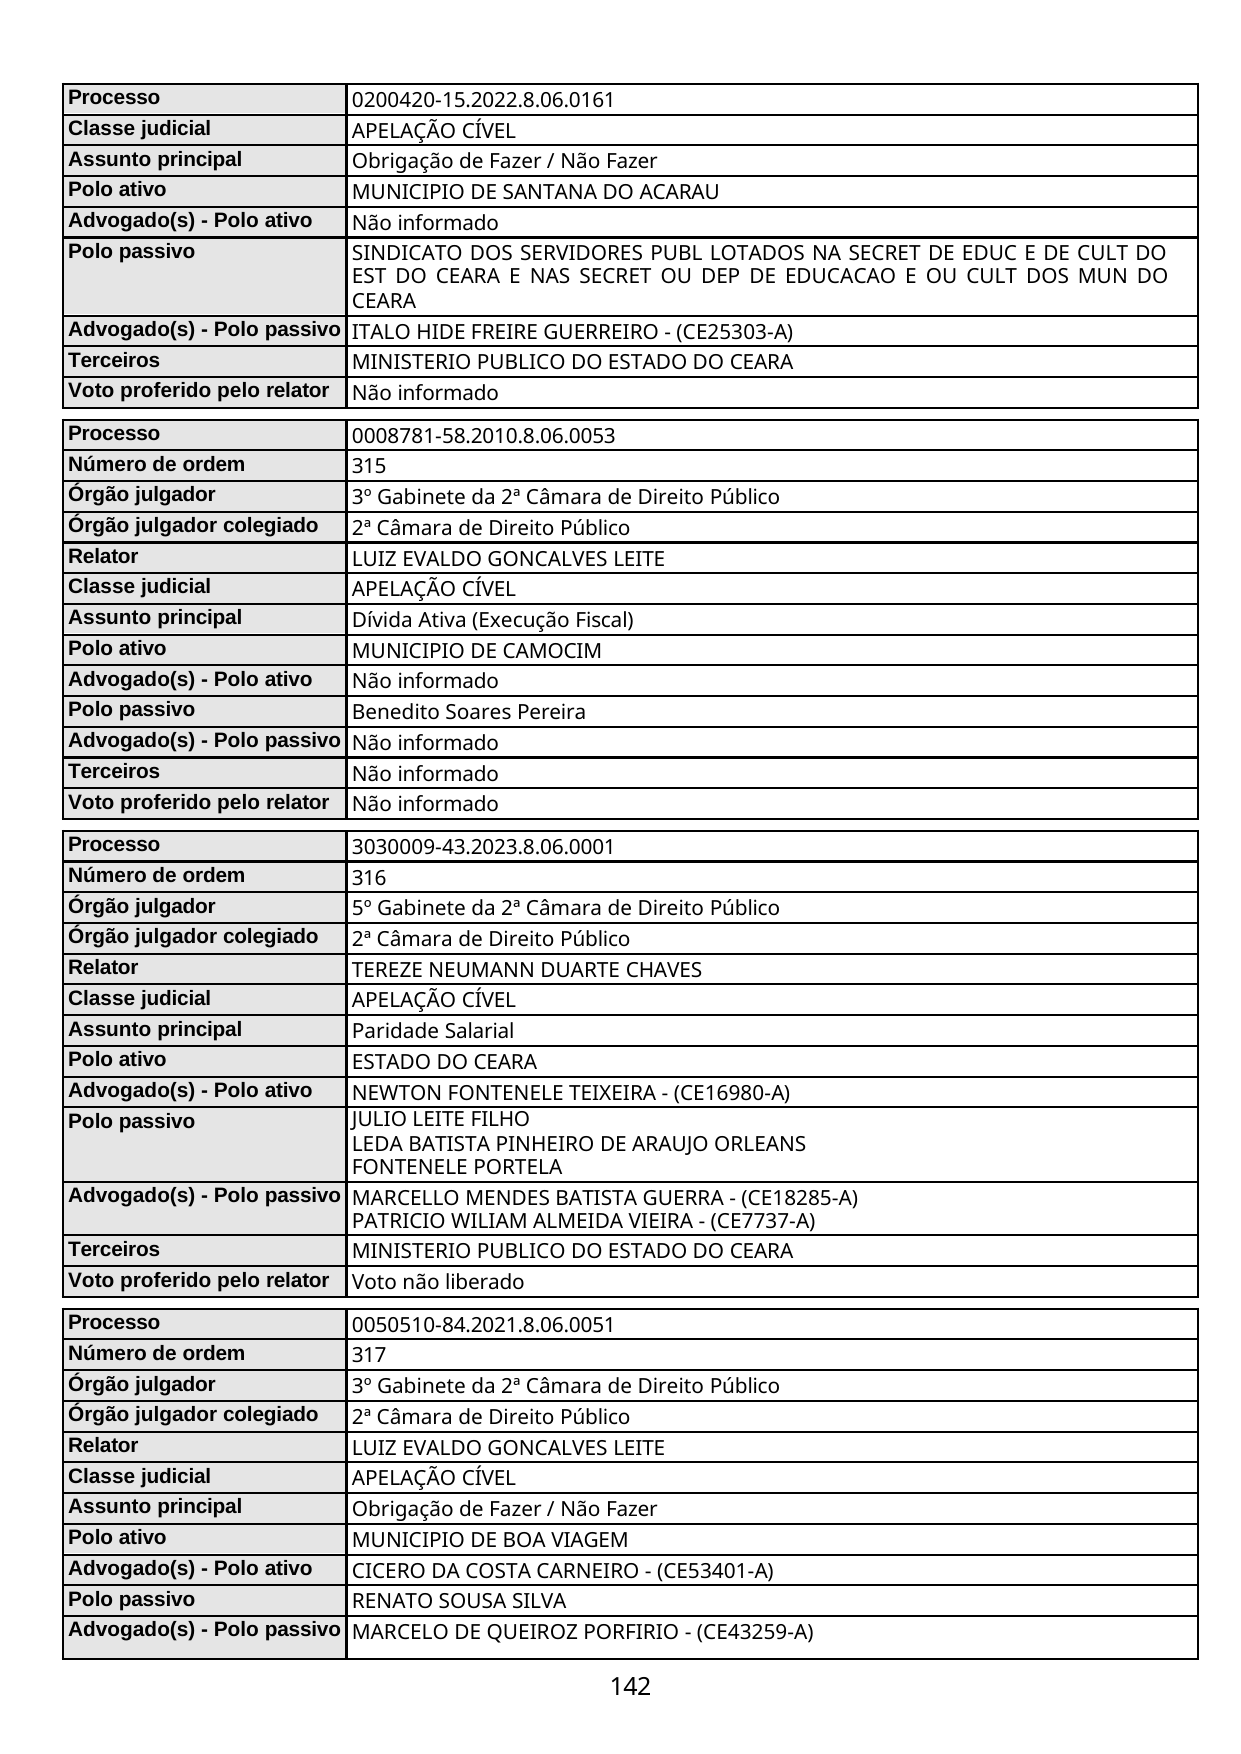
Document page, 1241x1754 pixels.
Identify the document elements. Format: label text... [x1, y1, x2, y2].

table_cell Número de ordem [64, 1340, 345, 1369]
table_cell CICERO DA COSTA CARNEIRO - (CE53401-A) [348, 1556, 1197, 1584]
table_cell Polo passivo [64, 1586, 345, 1615]
table_cell NEWTON FONTENELE TEIXEIRA - (CE16980-A) [348, 1078, 1197, 1106]
table_cell 2ª Câmara de Direito Público [348, 924, 1197, 953]
table_cell Terceiros [64, 1236, 345, 1265]
table_cell 316 [348, 863, 1197, 891]
table_cell APELAÇÃO CÍVEL [348, 985, 1197, 1014]
table_cell Não informado [348, 789, 1197, 818]
table_cell APELAÇÃO CÍVEL [348, 574, 1197, 603]
table_cell Terceiros [64, 759, 345, 787]
table_cell ESTADO DO CEARA [348, 1047, 1197, 1076]
table_header 3030009-43.2023.8.06.0001 [348, 832, 1197, 860]
table_cell Assunto principal [64, 146, 345, 175]
table_cell APELAÇÃO CÍVEL [348, 1463, 1197, 1492]
table_cell Relator [64, 955, 345, 983]
table_cell Não informado [348, 728, 1197, 756]
table_cell Advogado(s) - Polo passivo [64, 317, 345, 345]
table_cell ITALO HIDE FREIRE GUERREIRO - (CE25303-A) [348, 317, 1197, 345]
table_cell Polo passivo [64, 1108, 345, 1181]
table_cell Número de ordem [64, 863, 345, 891]
table_cell Advogado(s) - Polo ativo [64, 1078, 345, 1106]
table_cell Órgão julgador colegiado [64, 1402, 345, 1431]
table_cell TEREZE NEUMANN DUARTE CHAVES [348, 955, 1197, 983]
table_cell Relator [64, 1433, 345, 1461]
table_cell Polo ativo [64, 636, 345, 664]
table_cell 5º Gabinete da 2ª Câmara de Direito Público [348, 893, 1197, 922]
table_cell 317 [348, 1340, 1197, 1369]
table_cell Não informado [348, 378, 1197, 407]
table_header Processo [64, 1310, 345, 1338]
table_cell Voto proferido pelo relator [64, 789, 345, 818]
table_header 0008781-58.2010.8.06.0053 [348, 421, 1197, 449]
table_cell Obrigação de Fazer / Não Fazer [348, 1494, 1197, 1523]
table_cell Órgão julgador [64, 1371, 345, 1400]
table_cell Benedito Soares Pereira [348, 697, 1197, 726]
table_cell Advogado(s) - Polo ativo [64, 208, 345, 236]
table_cell Polo passivo [64, 697, 345, 726]
table_cell Obrigação de Fazer / Não Fazer [348, 146, 1197, 175]
table_cell RENATO SOUSA SILVA [348, 1586, 1197, 1615]
table_cell Classe judicial [64, 116, 345, 144]
table_cell Polo ativo [64, 1525, 345, 1553]
table_cell Polo passivo [64, 239, 345, 314]
table_cell 2ª Câmara de Direito Público [348, 513, 1197, 541]
table_cell APELAÇÃO CÍVEL [348, 116, 1197, 144]
table_cell Terceiros [64, 347, 345, 376]
table_header Processo [64, 421, 345, 449]
table_cell Não informado [348, 666, 1197, 695]
table_cell 3º Gabinete da 2ª Câmara de Direito Público [348, 482, 1197, 511]
table_cell Advogado(s) - Polo passivo [64, 1183, 345, 1234]
table_cell Voto proferido pelo relator [64, 1267, 345, 1296]
table_cell Paridade Salarial [348, 1016, 1197, 1045]
table_cell Polo ativo [64, 177, 345, 206]
table_header 0200420-15.2022.8.06.0161 [348, 85, 1197, 113]
table_cell Assunto principal [64, 605, 345, 633]
table_cell Número de ordem [64, 451, 345, 480]
table_cell Advogado(s) - Polo passivo [64, 1617, 345, 1658]
table_cell LUIZ EVALDO GONCALVES LEITE [348, 544, 1197, 572]
table_cell Voto proferido pelo relator [64, 378, 345, 407]
table_cell Advogado(s) - Polo ativo [64, 666, 345, 695]
table_header Processo [64, 85, 345, 113]
table_cell Dívida Ativa (Execução Fiscal) [348, 605, 1197, 633]
table_cell Órgão julgador colegiado [64, 513, 345, 541]
table_cell Relator [64, 544, 345, 572]
table_cell 3º Gabinete da 2ª Câmara de Direito Público [348, 1371, 1197, 1400]
table_cell MARCELLO MENDES BATISTA GUERRA - (CE18285-A) PATRICIO WILIAM ALMEIDA VIEIRA - (CE7737-A) [348, 1183, 1197, 1234]
table_cell Classe judicial [64, 1463, 345, 1492]
table_cell 2ª Câmara de Direito Público [348, 1402, 1197, 1431]
table_cell Polo ativo [64, 1047, 345, 1076]
table_cell SINDICATO DOS SERVIDORES PUBL LOTADOS NA SECRET DE EDUC E DE CULT DO EST DO CEARA E NAS SECRET OU DEP DE EDUCACAO E OU CULT DOS MUN DO CEARA [348, 239, 1197, 314]
table_cell MINISTERIO PUBLICO DO ESTADO DO CEARA [348, 347, 1197, 376]
table_cell Voto não liberado [348, 1267, 1197, 1296]
table_cell Assunto principal [64, 1016, 345, 1045]
table_cell Órgão julgador [64, 893, 345, 922]
table_cell 315 [348, 451, 1197, 480]
table_cell MUNICIPIO DE BOA VIAGEM [348, 1525, 1197, 1553]
table_cell Advogado(s) - Polo passivo [64, 728, 345, 756]
table_header Processo [64, 832, 345, 860]
table_cell JULIO LEITE FILHO LEDA BATISTA PINHEIRO DE ARAUJO ORLEANS FONTENELE PORTELA [348, 1108, 1197, 1181]
table_cell MUNICIPIO DE SANTANA DO ACARAU [348, 177, 1197, 206]
table_cell MINISTERIO PUBLICO DO ESTADO DO CEARA [348, 1236, 1197, 1265]
table_cell MUNICIPIO DE CAMOCIM [348, 636, 1197, 664]
table_cell MARCELO DE QUEIROZ PORFIRIO - (CE43259-A) [348, 1617, 1197, 1658]
table_cell Órgão julgador [64, 482, 345, 511]
table_cell Advogado(s) - Polo ativo [64, 1556, 345, 1584]
table_cell Classe judicial [64, 985, 345, 1014]
table_cell Órgão julgador colegiado [64, 924, 345, 953]
table_header 0050510-84.2021.8.06.0051 [348, 1310, 1197, 1338]
table_cell LUIZ EVALDO GONCALVES LEITE [348, 1433, 1197, 1461]
table_cell Não informado [348, 208, 1197, 236]
table_cell Não informado [348, 759, 1197, 787]
table_cell Assunto principal [64, 1494, 345, 1523]
table_cell Classe judicial [64, 574, 345, 603]
